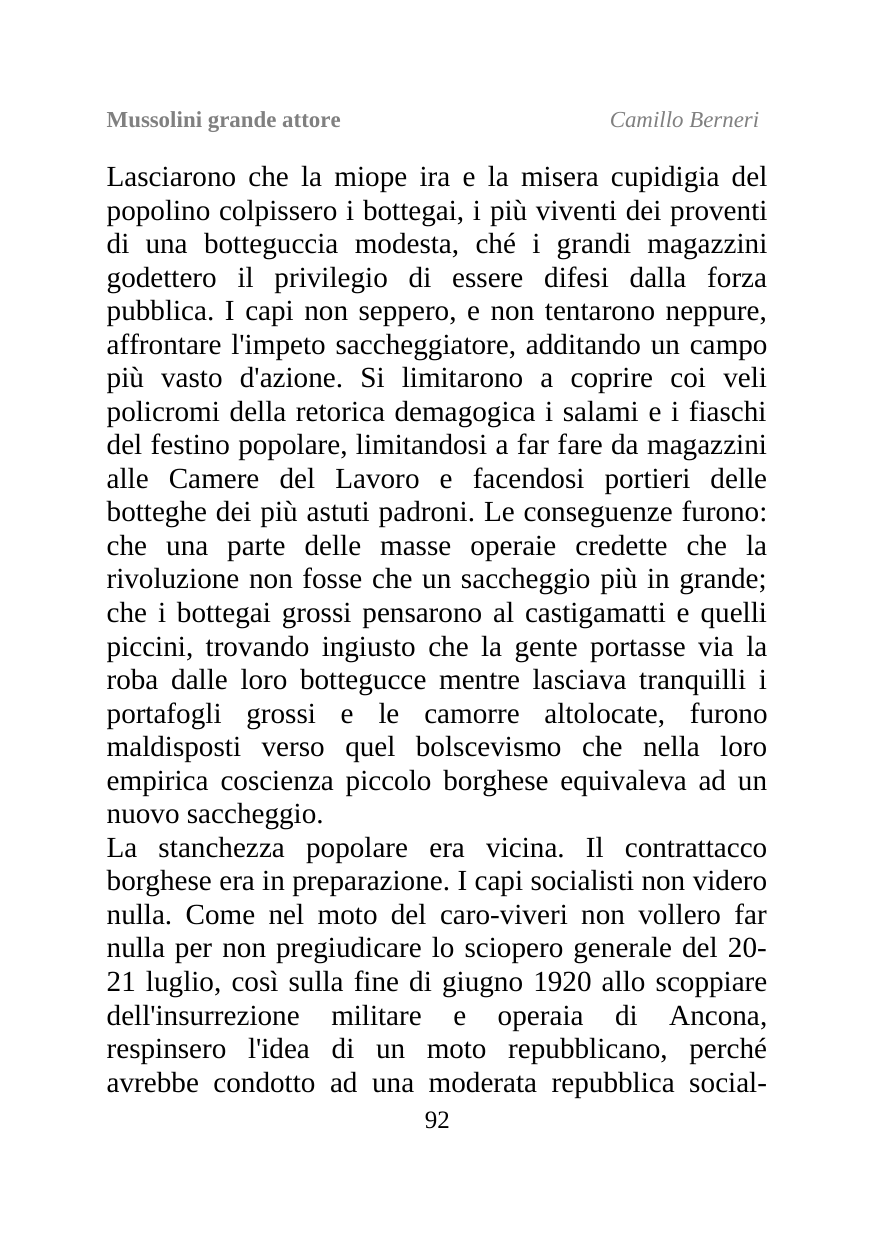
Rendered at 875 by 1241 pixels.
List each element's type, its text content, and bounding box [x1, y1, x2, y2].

text La stanchezza popolare era vicina. Il contrattacco borghese era in preparazione. I capi socialisti non videro nulla. Come nel moto del caro-viveri non vollero far nulla per non pregiudicare lo sciopero generale del 20-21 luglio, così sulla fine di giugno 1920 allo scoppiare dell'insurrezione militare e operaia di Ancona, respinsero l'idea di un moto repubblicano, perché avrebbe condotto ad una moderata repubblica social- [106, 830, 768, 1098]
text Lasciarono che la miope ira e la misera cupidigia del popolino colpissero i bottegai, i più viventi dei proventi di una botteguccia modesta, ché i grandi magazzini godettero il privilegio di essere difesi dalla forza pubblica. I capi non seppero, e non tentarono neppure, affrontare l'impeto saccheggiatore, additando un campo più vasto d'azione. Si limitarono a coprire coi veli policromi della retorica demagogica i salami e i fiaschi del festino popolare, limitandosi a far fare da magazzini alle Camere del Lavoro e facendosi portieri delle botteghe dei più astuti padroni. Le conseguenze furono: che una parte delle masse operaie credette che la rivoluzione non fosse che un saccheggio più in grande; che i bottegai grossi pensarono al castigamatti e quelli piccini, trovando ingiusto che la gente portasse via la roba dalle loro bottegucce mentre lasciava tranquilli i portafogli grossi e le camorre altolocate, furono maldisposti verso quel bolscevismo che nella loro empirica coscienza piccolo borghese equivaleva ad un nuovo saccheggio. [106, 159, 768, 830]
